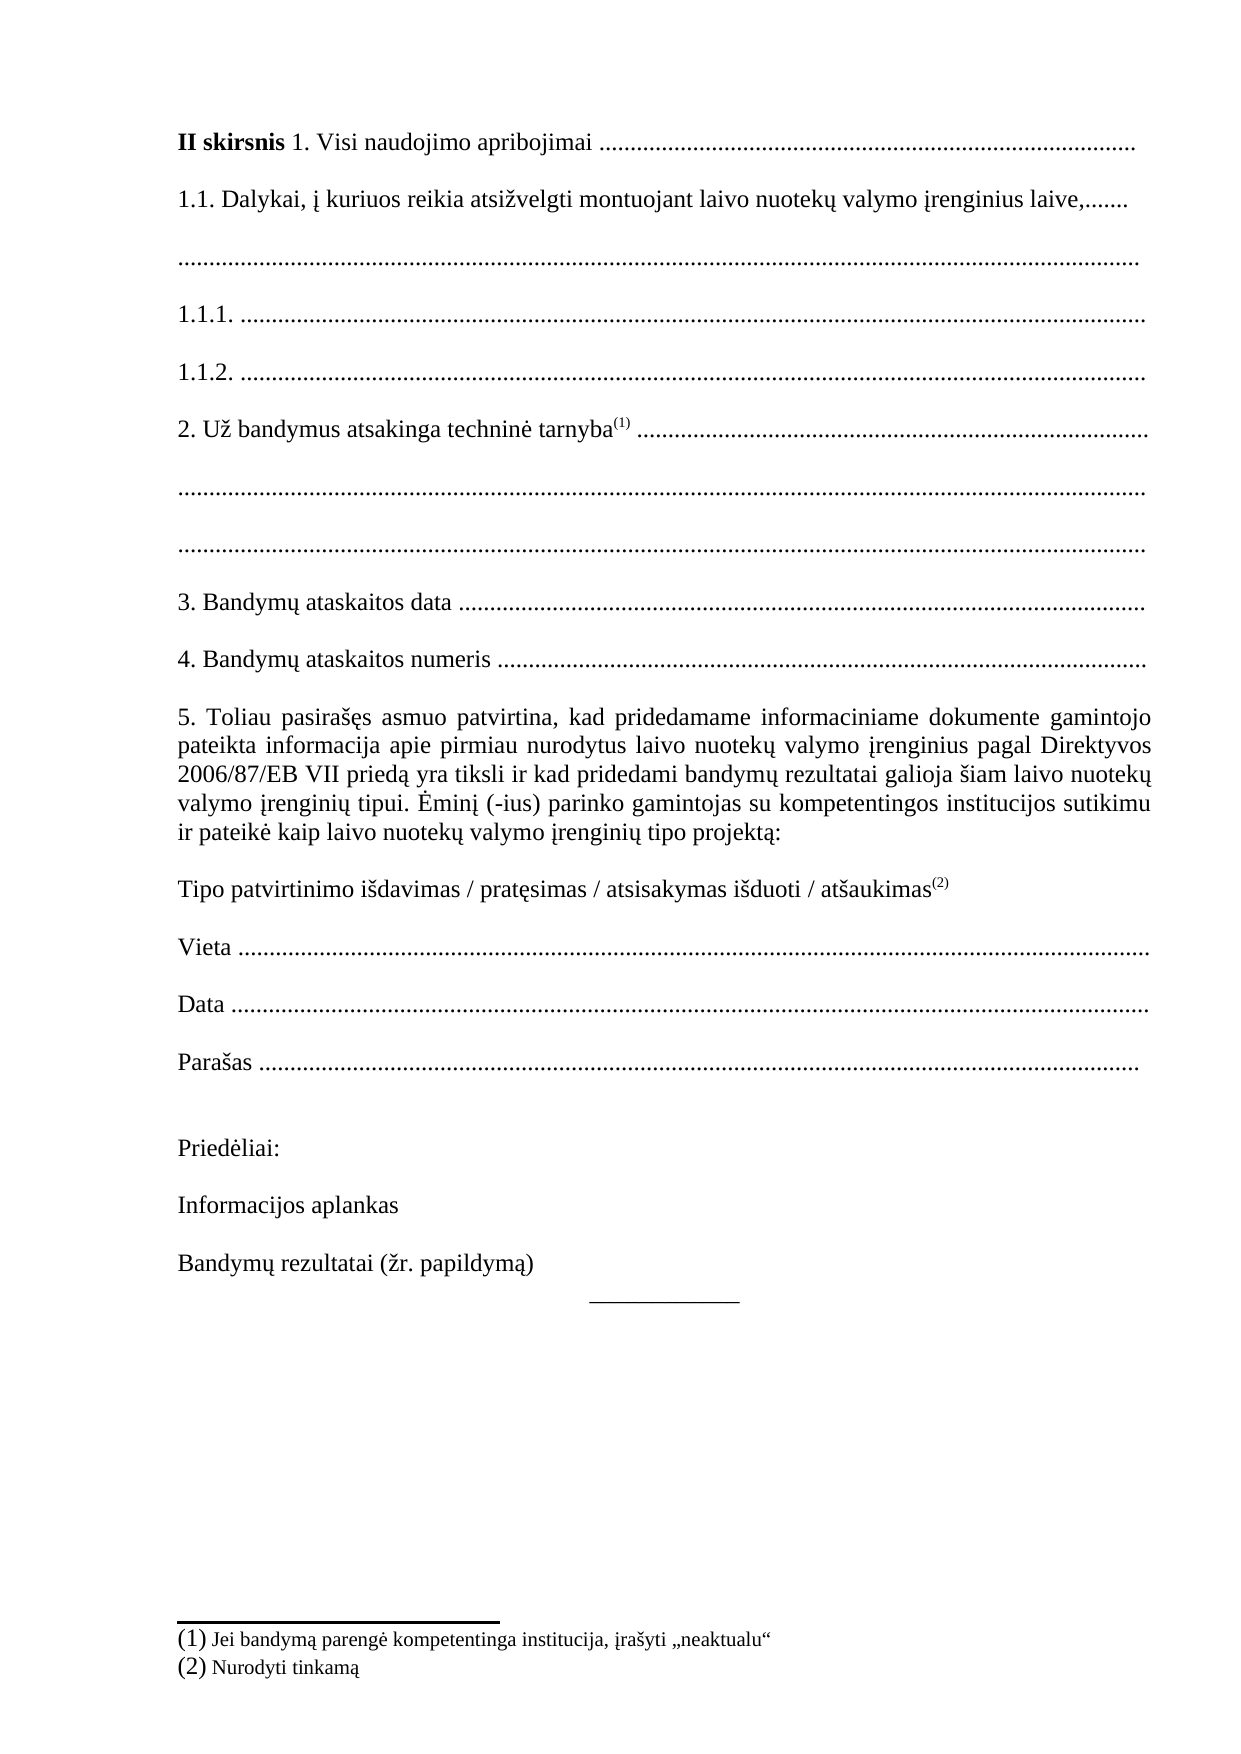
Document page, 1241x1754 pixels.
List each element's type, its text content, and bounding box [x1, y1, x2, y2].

text ........................................................................................................................................................... [177, 472, 1152, 500]
text Bandymų rezultatai (žr. papildymą) [177, 1248, 1152, 1277]
text II skirsnis 1. Visi naudojimo apribojimai ...................................................................................... [177, 127, 1152, 155]
text Tipo patvirtinimo išdavimas / pratęsimas / atsisakymas išduoti / atšaukimas [177, 874, 1152, 903]
text ........................................................................................................................................................... [177, 529, 1152, 558]
text 3. Bandymų ataskaitos data .............................................................................................................. [177, 587, 1152, 615]
text Data ................................................................................................................................................... [177, 989, 1152, 1018]
text Parašas ............................................................................................................................................. [177, 1047, 1152, 1075]
text 2. Už bandymus atsakinga techninė tarnyba .................................................................................. [177, 414, 1152, 443]
text Informacijos aplankas [177, 1190, 1152, 1219]
text 4. Bandymų ataskaitos numeris ........................................................................................................ [177, 644, 1152, 673]
text Vieta .................................................................................................................................................. [177, 932, 1152, 960]
text Jei bandymą parengė kompetentinga institucija, įrašyti „neaktualu“ [177, 1623, 1152, 1651]
text 1.1.2. ................................................................................................................................................. [177, 357, 1152, 385]
text 1.1. Dalykai, į kuriuos reikia atsižvelgti montuojant laivo nuotekų valymo įrenginius laive,....... [177, 184, 1152, 213]
text Priedėliai: [177, 1133, 1152, 1162]
text Nurodyti tinkamą [177, 1651, 1152, 1680]
text 5. Toliau pasirašęs asmuo patvirtina, kad pridedamame informaciniame dokumente gamintojo pateikta informacija apie pirmiau nurodytus laivo nuotekų valymo įrenginius pagal Direktyvos 2006/87/EB VII priedą yra tiksli ir kad pridedami bandymų rezultatai galioja šiam laivo nuotekų valymo įrenginių tipui. Ėminį (-ius) parinko gamintojas su kompetentingos institucijos sutikimu ir pateikė kaip laivo nuotekų valymo įrenginių tipo projektą: [177, 702, 1152, 845]
text .......................................................................................................................................................... [177, 242, 1152, 270]
text 1.1.1. ................................................................................................................................................. [177, 299, 1152, 328]
text ____________ [177, 1277, 1152, 1305]
